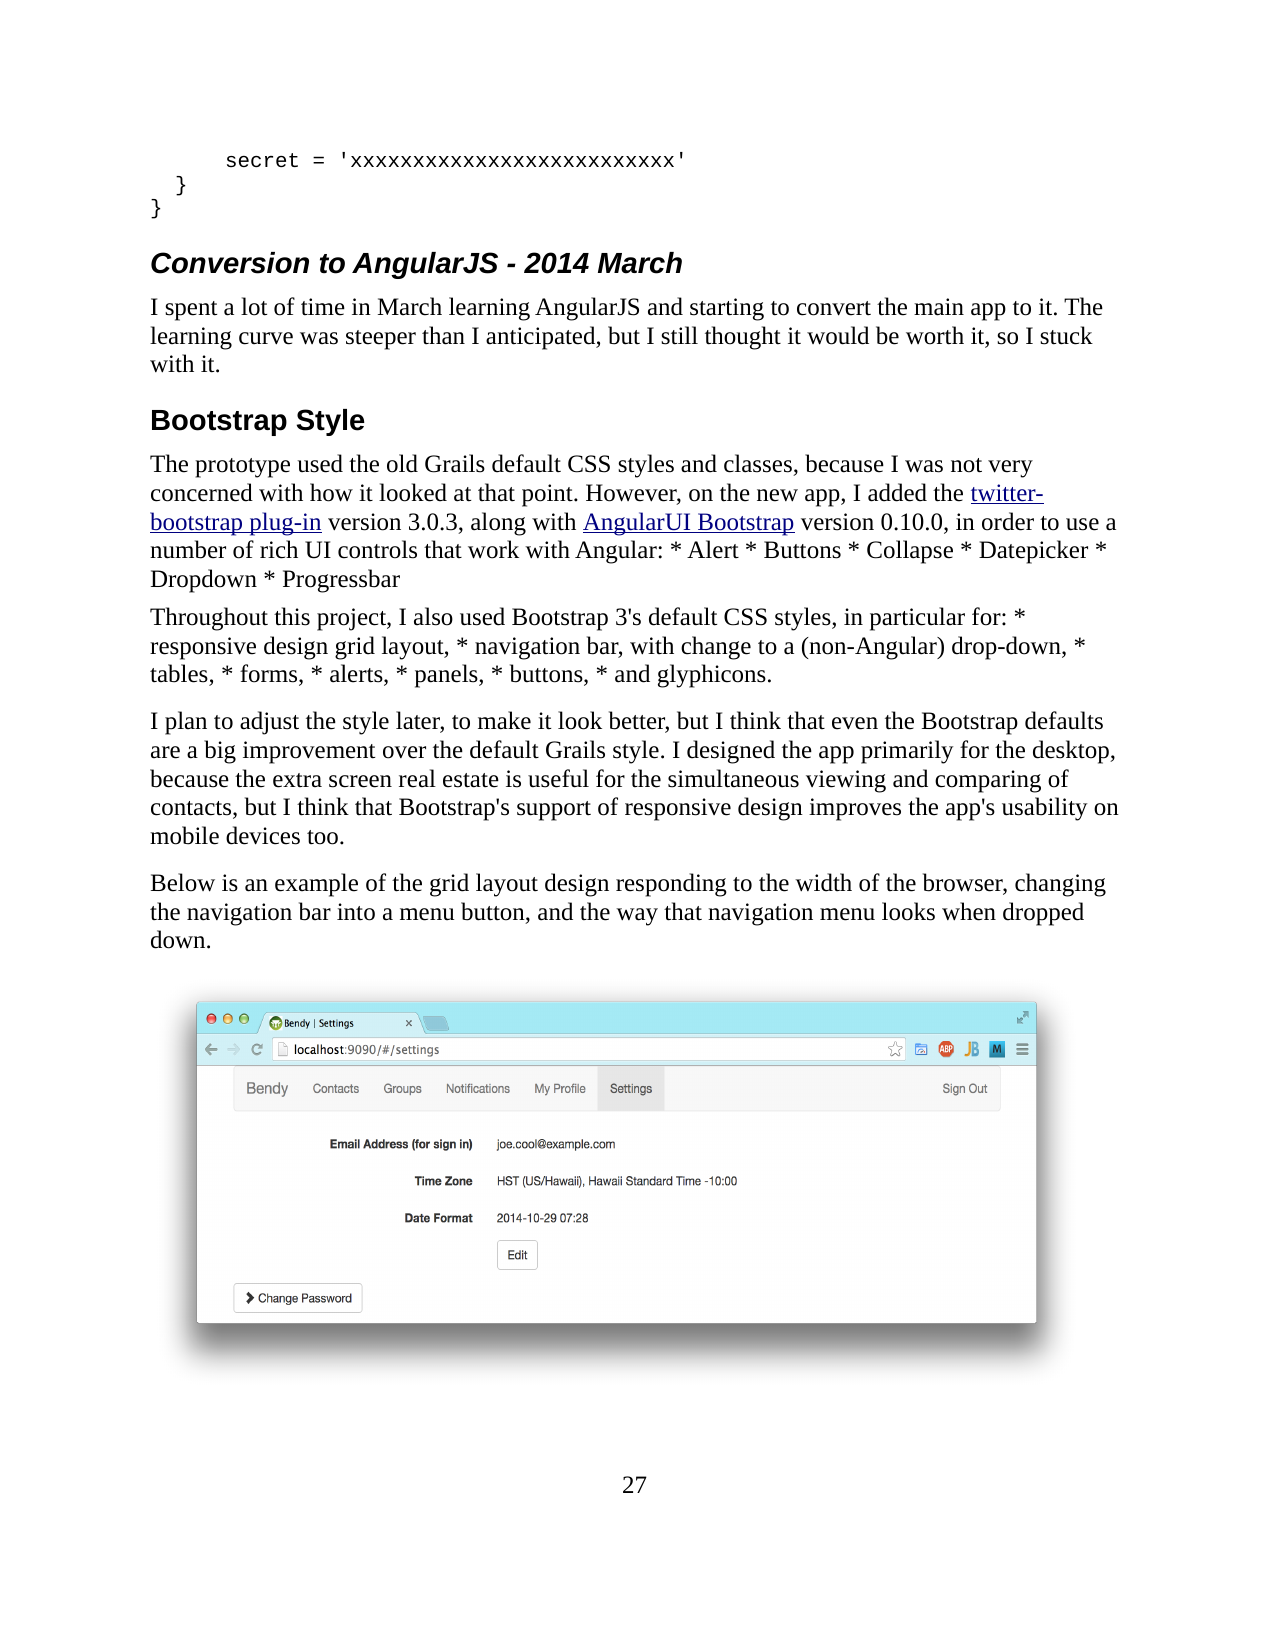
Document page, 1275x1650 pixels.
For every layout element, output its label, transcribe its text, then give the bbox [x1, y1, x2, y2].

subtitle Bootstrap Style [150, 403, 1125, 437]
picture [150, 972, 1083, 1393]
text } [150, 197, 1125, 221]
subtitle Conversion to AngularJS - 2014 March [150, 246, 1125, 279]
text The prototype used the old Grails default CSS styles and classes, because I was not very concerned with how it looked at that point. However, on the new app, I added the twitter-bootstrap plug-in version 3.0.3, along with AngularUI Bootstrap version 0.10.0, in order to use a number of rich UI controls that work with Angular: * Alert * Buttons * Collapse * Datepicker * Dropdown * Progressbar [150, 449, 1125, 593]
text I plan to adjust the style later, to make it look better, but I think that even the Bootstrap defaults are a big improvement over the default Grails style. I designed the app primarily for the desktop, because the extra screen real estate is useful for the simultaneous viewing and comparing of contacts, but I think that Bootstrap's support of responsive design improves the app's usability on mobile devices too. [150, 706, 1125, 850]
text } [150, 174, 1125, 197]
text Below is an example of the grid layout design responding to the width of the browser, changing the navigation bar into a menu button, and the way that navigation menu looks when dropped down. [150, 868, 1125, 954]
text Throughout this project, I also used Bootstrap 3's default CSS styles, in particular for: * responsive design grid layout, * navigation bar, with change to a (non-Angular) drop-down, * tables, * forms, * alerts, * panels, * buttons, * and glyphicons. [150, 602, 1125, 688]
text secret = 'xxxxxxxxxxxxxxxxxxxxxxxxxx' [150, 150, 1125, 174]
text I spent a lot of time in March learning AngularJS and starting to convert the main app to it. The learning curve was steeper than I anticipated, but I still thought it would be worth it, so I stuck with it. [150, 292, 1125, 378]
